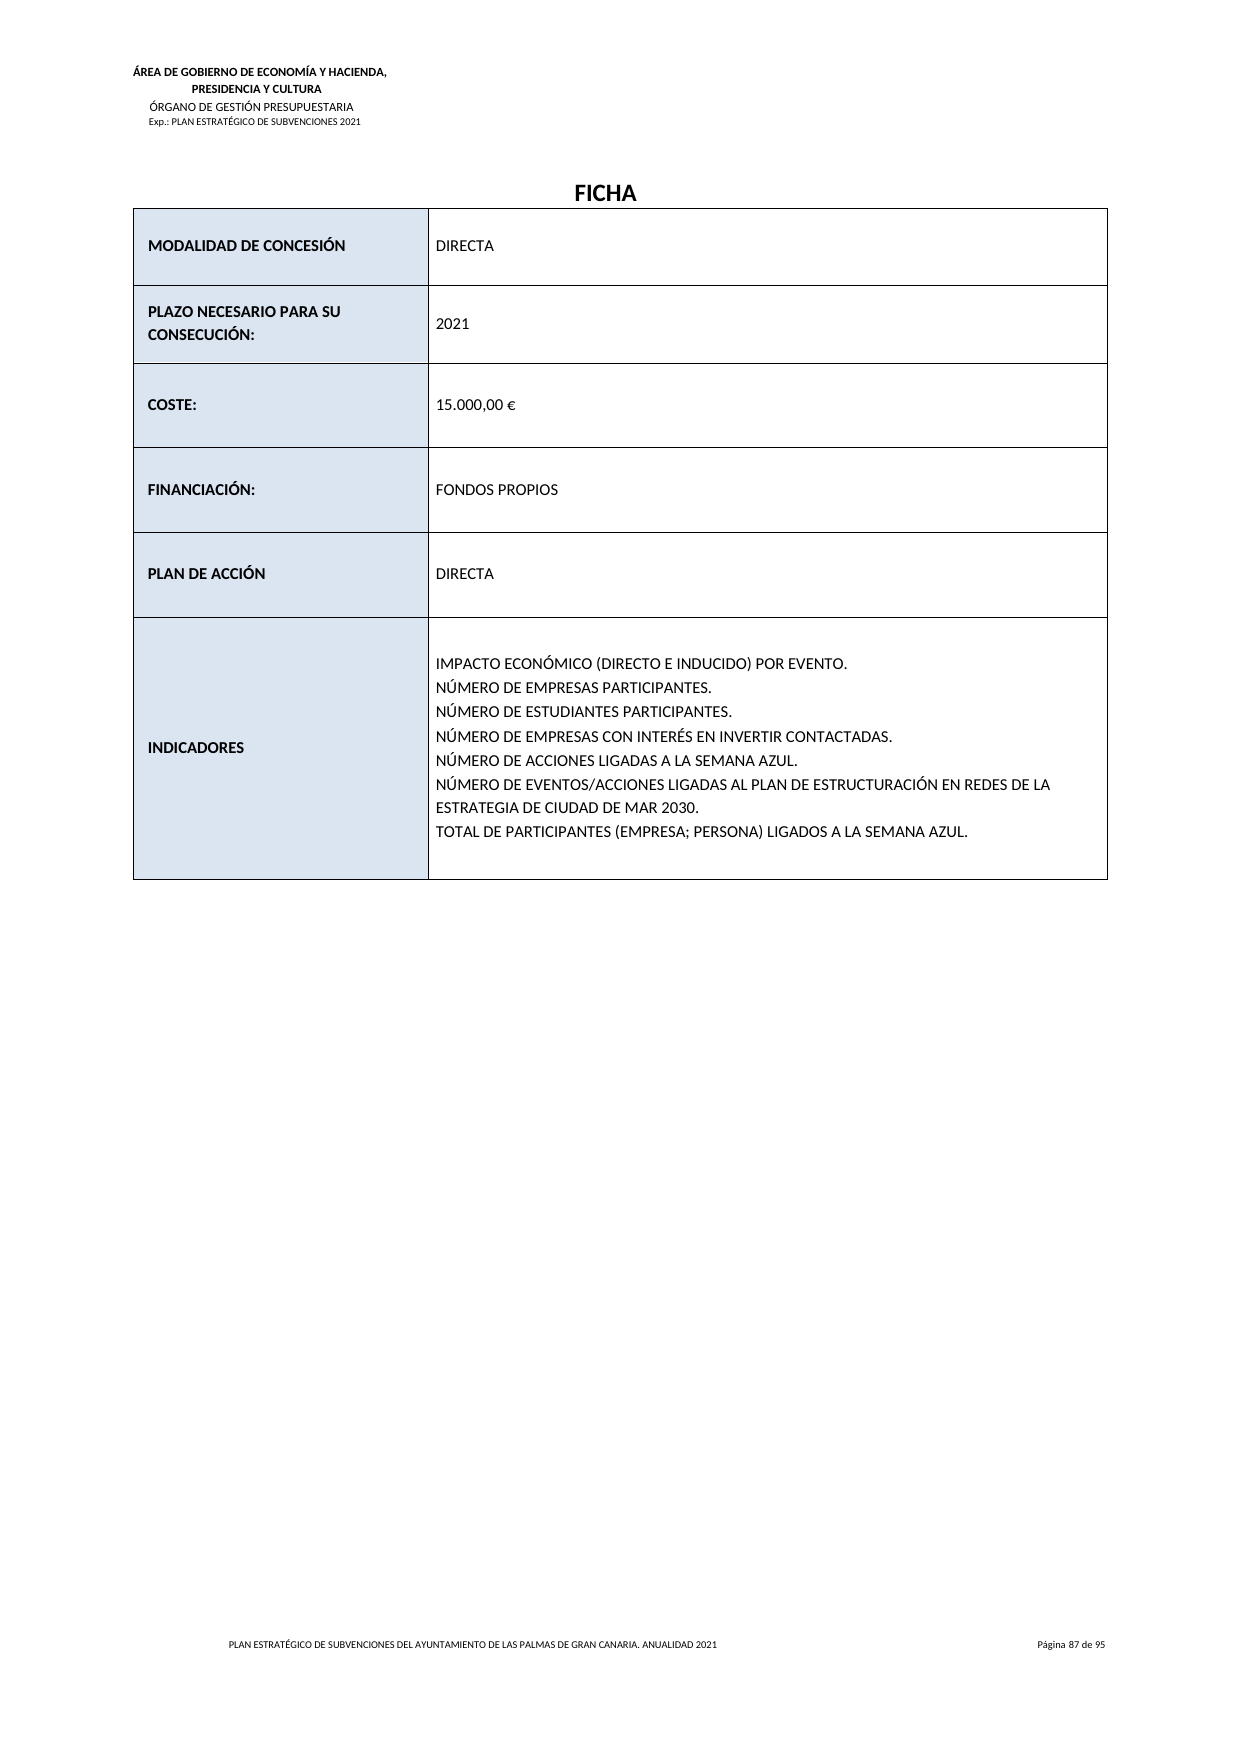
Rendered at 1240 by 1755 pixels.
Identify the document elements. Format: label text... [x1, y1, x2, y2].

table_cell DIRECTA [429, 209, 1107, 285]
table_cell PLAN DE ACCIÓN [134, 533, 428, 617]
table_cell INDICADORES [134, 618, 428, 879]
table_cell PLAZO NECESARIO PARA SU CONSECUCIÓN: [134, 286, 428, 362]
table_cell MODALIDAD DE CONCESIÓN [134, 209, 428, 285]
table_cell IMPACTO ECONÓMICO (DIRECTO E INDUCIDO) POR EVENTO. NÚMERO DE EMPRESAS PARTICIPANTES. NÚMERO DE ESTUDIANTES PARTICIPANTES. NÚMERO DE EMPRESAS CON INTERÉS EN INVERTIR CONTACTADAS. NÚMERO DE ACCIONES LIGADAS A LA SEMANA AZUL. NÚMERO DE EVENTOS/ACCIONES LIGADAS AL PLAN DE ESTRUCTURACIÓN EN REDES DE LA ESTRATEGIA DE CIUDAD DE MAR 2030. TOTAL DE PARTICIPANTES (EMPRESA; PERSONA) LIGADOS A LA SEMANA AZUL. [429, 618, 1107, 879]
table_cell 15.000,00 € [429, 364, 1107, 447]
table_cell FONDOS PROPIOS [429, 448, 1107, 532]
table_cell COSTE: [134, 364, 428, 447]
table_cell 2021 [429, 286, 1107, 362]
table_cell DIRECTA [429, 533, 1107, 617]
table_cell FINANCIACIÓN: [134, 448, 428, 532]
